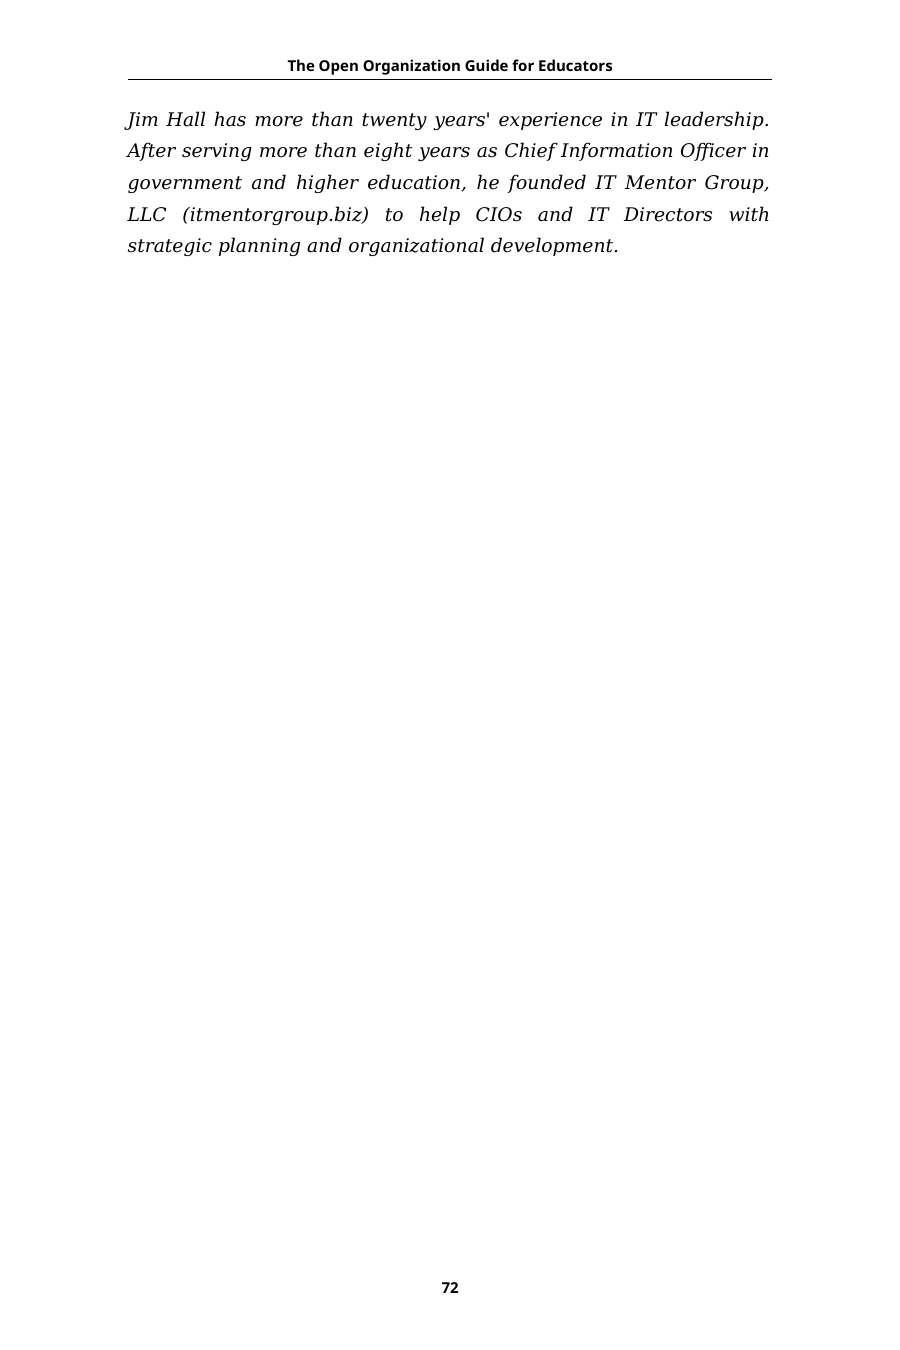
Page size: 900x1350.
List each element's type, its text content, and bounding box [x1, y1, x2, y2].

text Jim Hall has more than twenty years' experience in IT leadership. After serving more than eight years as Chief Information Officer in government and higher education, he founded IT Mentor Group, LLC (itmentorgroup.biz) to help CIOs and IT Directors with strategic planning and organizational development. [127, 109, 772, 257]
